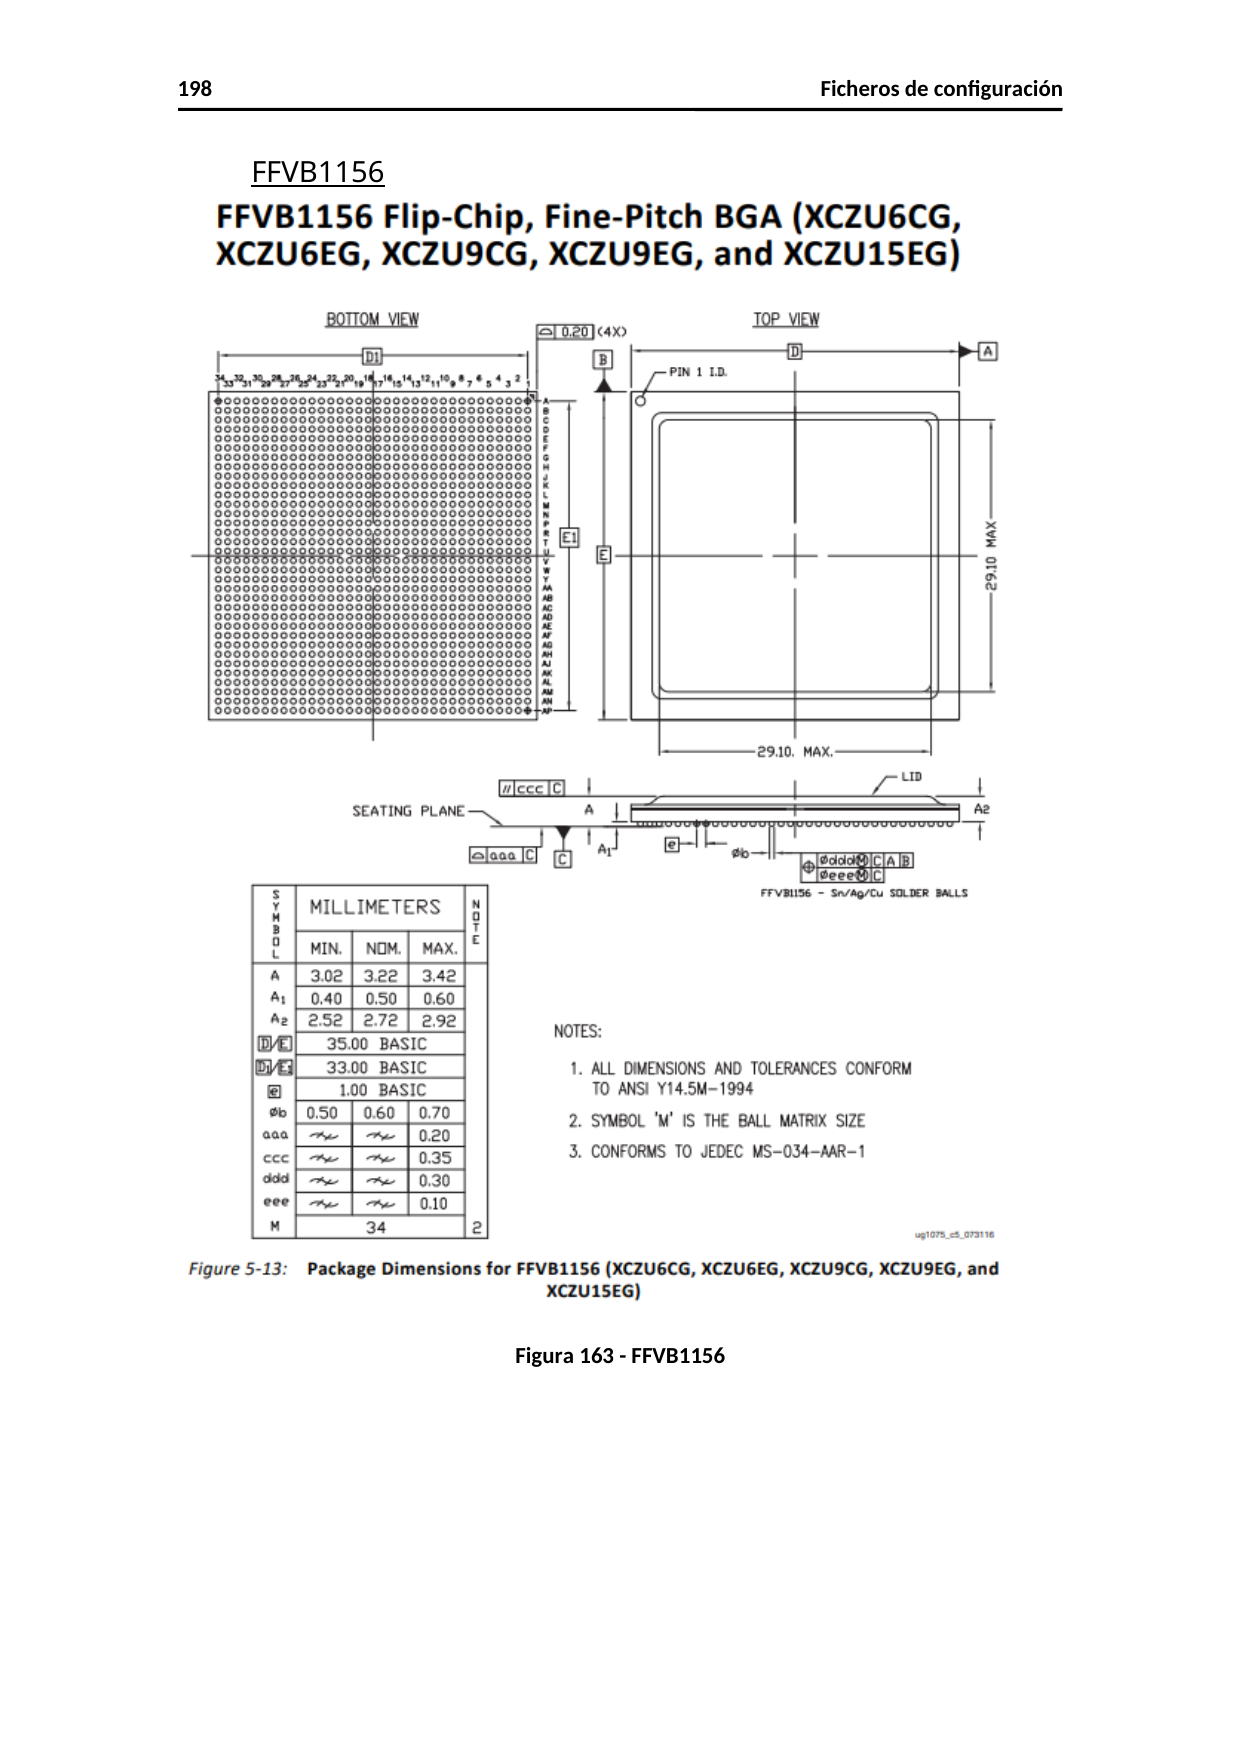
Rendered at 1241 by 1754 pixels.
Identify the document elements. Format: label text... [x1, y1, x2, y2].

subtitle FFVB1156 [251, 152, 1063, 191]
text Figura 163 - FFVB1156 [177, 1342, 1063, 1370]
picture [177, 194, 1063, 1315]
